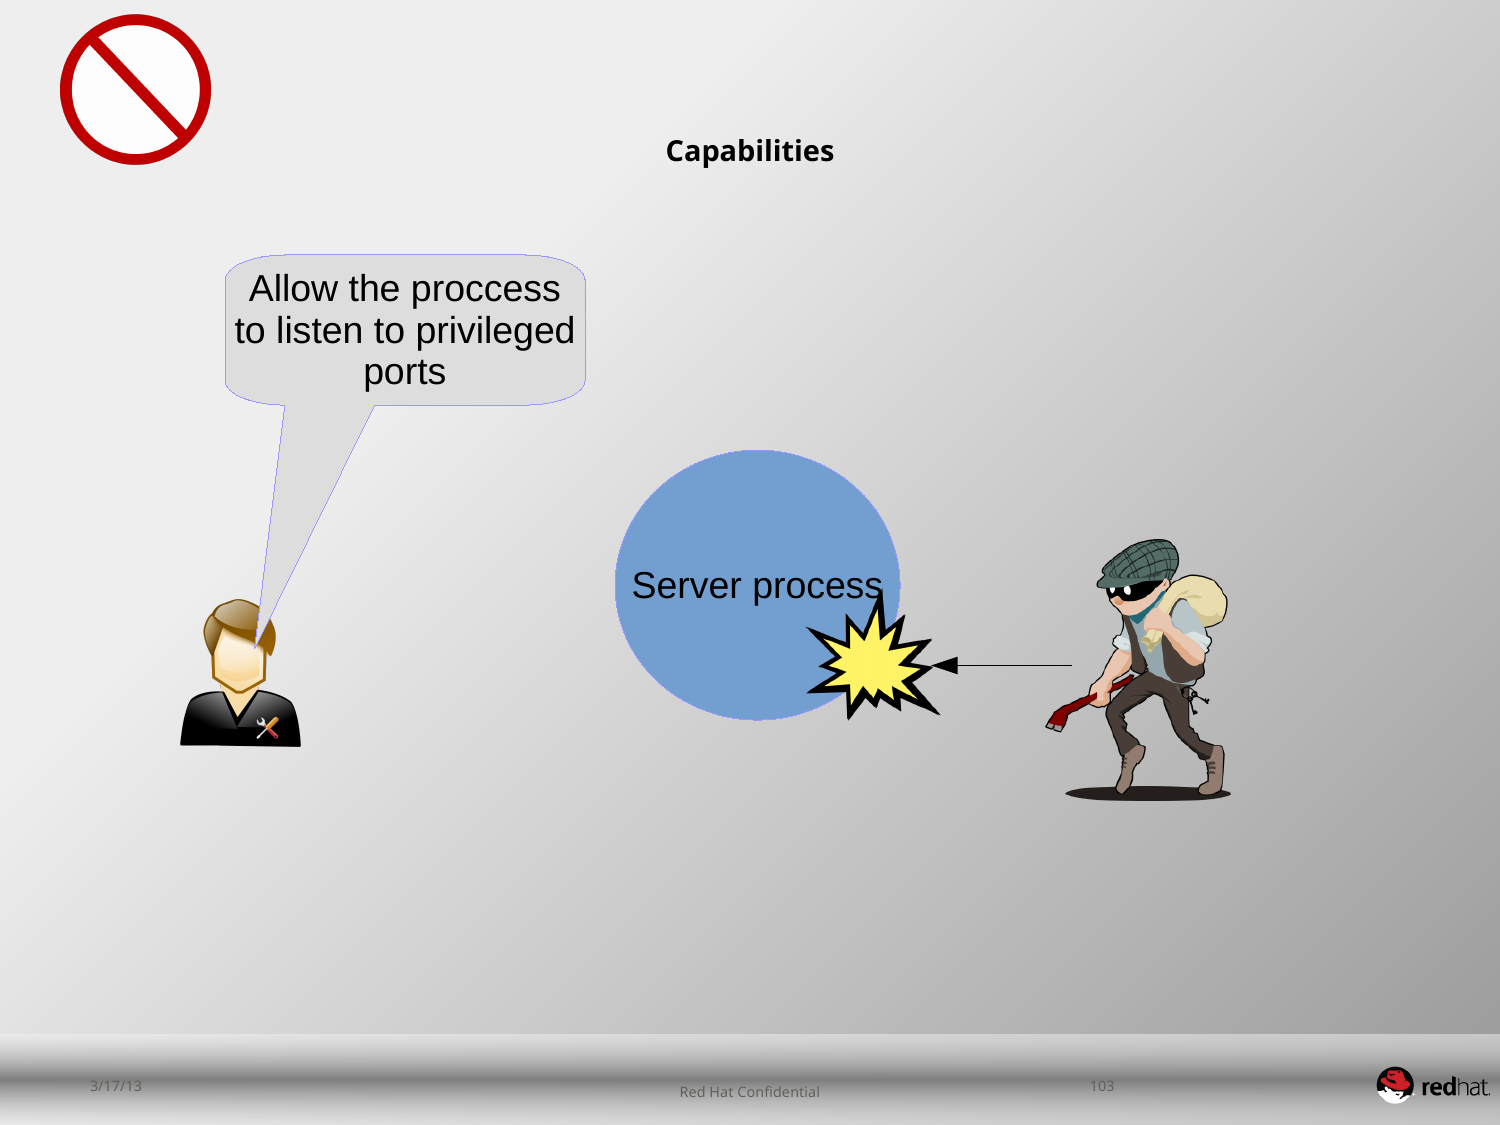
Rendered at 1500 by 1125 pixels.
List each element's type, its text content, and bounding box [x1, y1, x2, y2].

title Capabilities [75, 22, 1426, 188]
footer Red Hat Confidential [300, 1065, 1200, 1110]
slide_number 3/17/13 [75, 1051, 425, 1112]
slide_number [1074, 1051, 1337, 1112]
text_box Server process [615, 450, 901, 721]
picture [60, 14, 211, 165]
text_box Allow the proccess to listen to privileged ports [225, 254, 586, 649]
list [74, 209, 1425, 1012]
picture [1045, 539, 1231, 801]
picture [805, 587, 941, 721]
picture [180, 599, 301, 747]
picture [1364, 1057, 1500, 1110]
